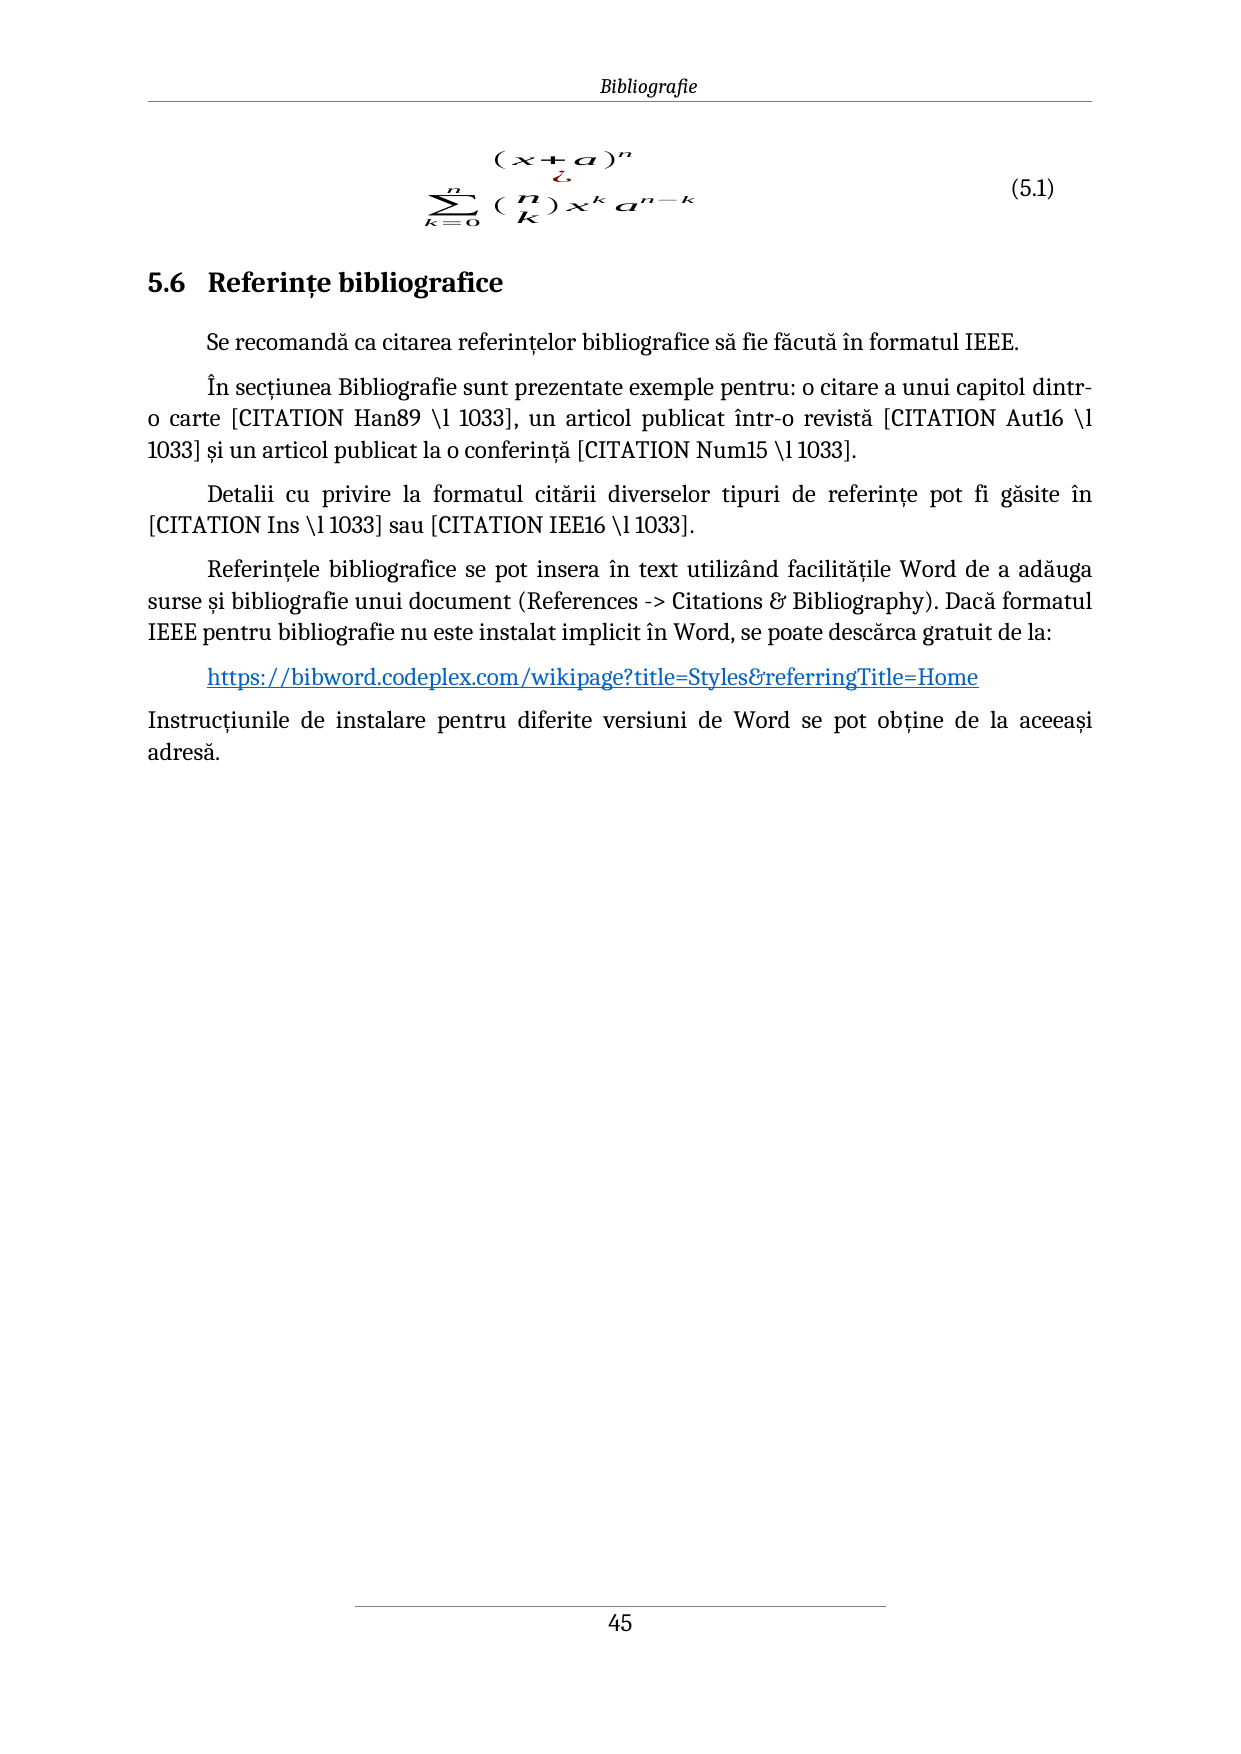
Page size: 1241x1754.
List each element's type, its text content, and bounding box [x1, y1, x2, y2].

text Referințele bibliografice se pot insera în text utilizând facilitățile Word de a adăuga surse și bibliografie unui document (References -> Citations & Bibliography). Dacă formatul IEEE pentru bibliografie nu este instalat implicit în Word, se poate descărca gratuit de la: [148, 555, 1092, 647]
text Se recomandă ca citarea referințelor bibliografice să fie făcută în formatul IEEE. [148, 328, 1092, 357]
table_header (5.1) [974, 148, 1092, 229]
table_header [148, 148, 974, 229]
text Instrucțiunile de instalare pentru diferite versiuni de Word se pot obține de la aceeași adresă. [148, 706, 1092, 767]
text Detalii cu privire la formatul citării diverselor tipuri de referințe pot fi găsite în [CITATION Ins \l 1033] sau [CITATION IEE16 \l 1033]. [148, 479, 1092, 540]
text https://bibword.codeplex.com/wikipage?title=Styles&referringTitle=Home [148, 662, 1092, 691]
text În secțiunea Bibliografie sunt prezentate exemple pentru: o citare a unui capitol dintr-o carte [CITATION Han89 \l 1033], un articol publicat într-o revistă [CITATION Aut16 \l 1033] și un articol publicat la o conferință [CITATION Num15 \l 1033]. [148, 372, 1092, 464]
subtitle Referințe bibliografice [148, 266, 1092, 300]
